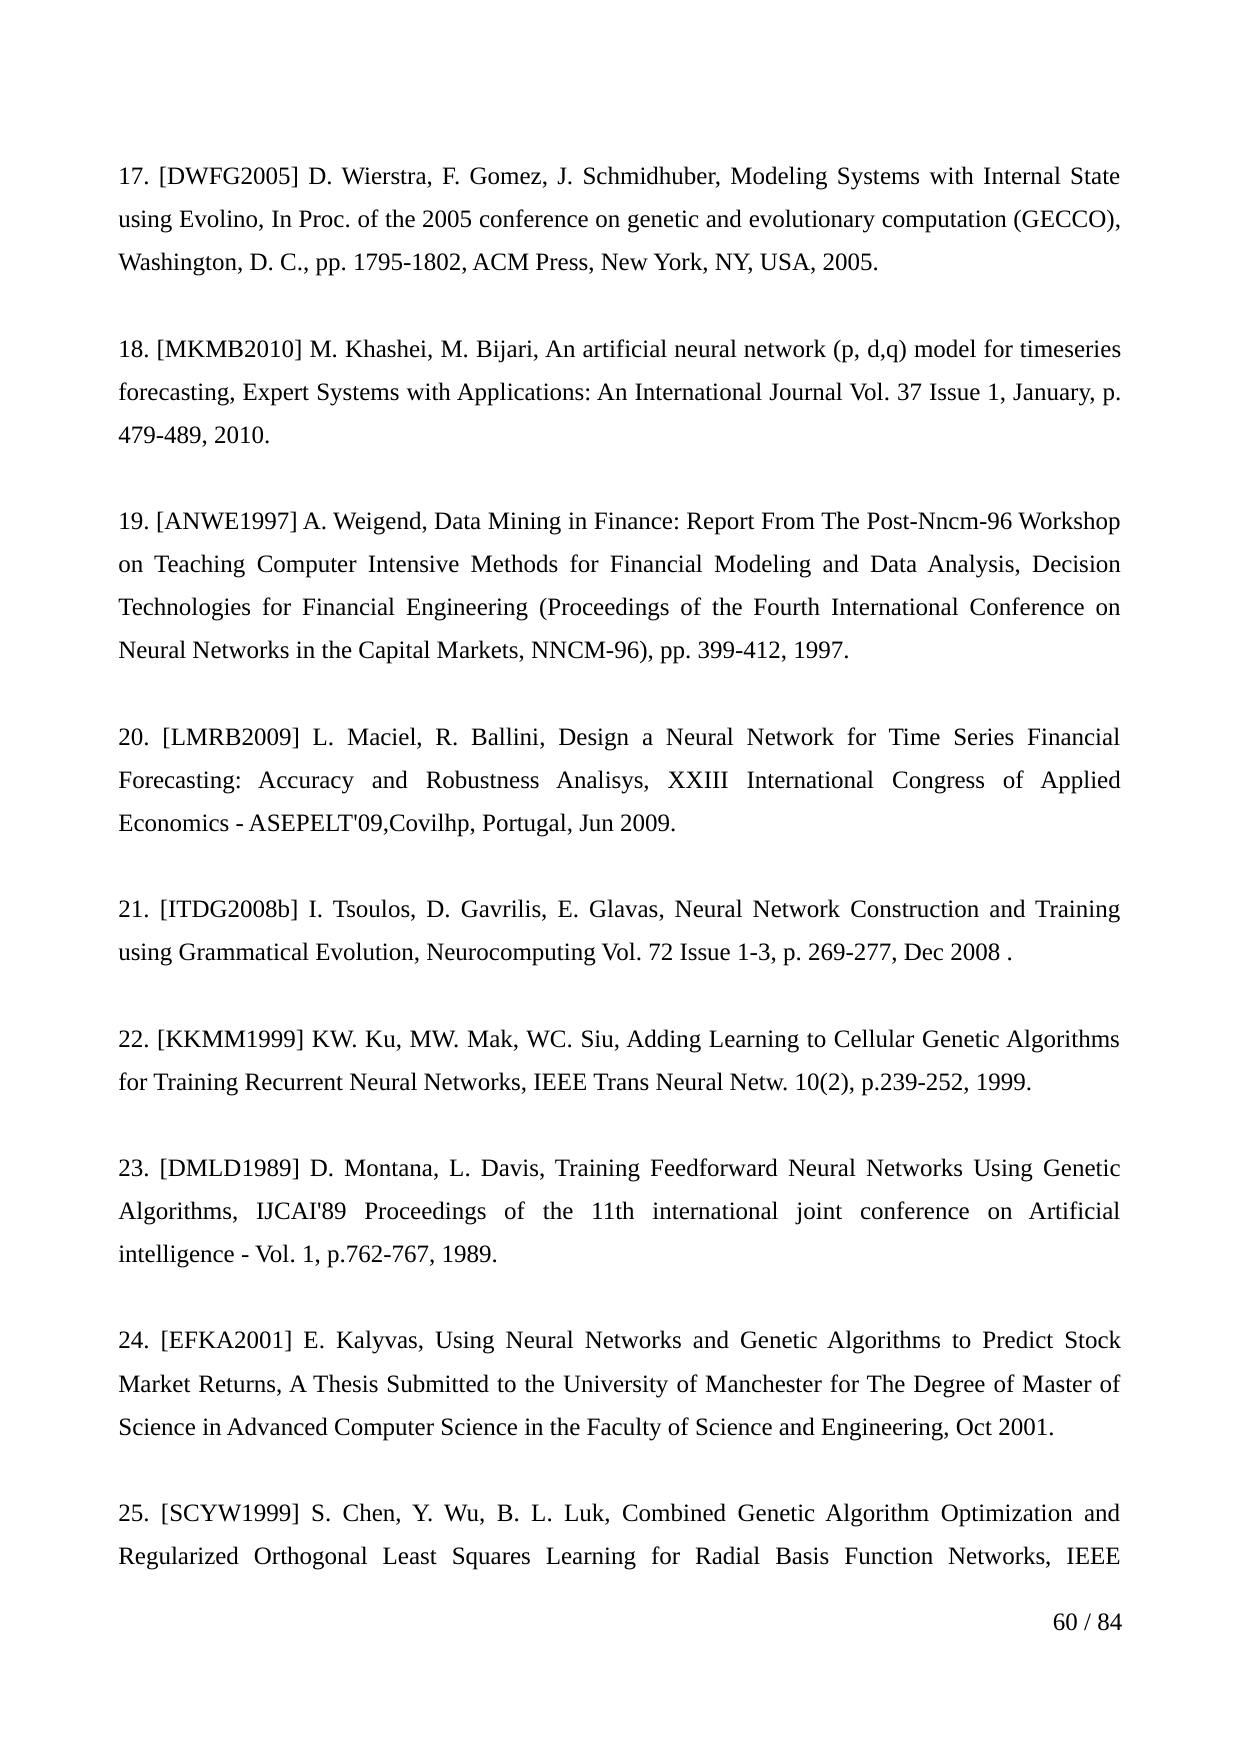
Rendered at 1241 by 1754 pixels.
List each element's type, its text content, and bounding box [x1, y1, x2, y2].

text 18. [MKMB2010] M. Khashei, M. Bijari, An artificial neural network (p, d,q) model for timeseries forecasting, Expert Systems with Applications: An International Journal Vol. 37 Issue 1, January, p. 479-489, 2010. [118, 334, 1122, 449]
text 24. [EFKA2001] E. Kalyvas, Using Neural Networks and Genetic Algorithms to Predict Stock Market Returns, A Thesis Submitted to the University of Manchester for The Degree of Master of Science in Advanced Computer Science in the Faculty of Science and Engineering, Oct 2001. [118, 1326, 1122, 1441]
text 17. [DWFG2005] D. Wierstra, F. Gomez, J. Schmidhuber, Modeling Systems with Internal State using Evolino, In Proc. of the 2005 conference on genetic and evolutionary computation (GECCO), Washington, D. C., pp. 1795-1802, ACM Press, New York, NY, USA, 2005. [118, 161, 1122, 276]
text 20. [LMRB2009] L. Maciel, R. Ballini, Design a Neural Network for Time Series Financial Forecasting: Accuracy and Robustness Analisys, XXIII International Congress of Applied Economics - ASEPELT'09,Covilhp, Portugal, Jun 2009. [118, 722, 1122, 837]
text 25. [SCYW1999] S. Chen, Y. Wu, B. L. Luk, Combined Genetic Algorithm Optimization and Regularized Orthogonal Least Squares Learning for Radial Basis Function Networks, IEEE [118, 1498, 1122, 1570]
text 23. [DMLD1989] D. Montana, L. Davis, Training Feedforward Neural Networks Using Genetic Algorithms, IJCAI'89 Proceedings of the 11th international joint conference on Artificial intelligence - Vol. 1, p.762-767, 1989. [118, 1153, 1122, 1268]
text 21. [ITDG2008b] I. Tsoulos, D. Gavrilis, E. Glavas, Neural Network Construction and Training using Grammatical Evolution, Neurocomputing Vol. 72 Issue 1-3, p. 269-277, Dec 2008 . [118, 894, 1122, 966]
text 22. [KKMM1999] KW. Ku, MW. Mak, WC. Siu, Adding Learning to Cellular Genetic Algorithms for Training Recurrent Neural Networks, IEEE Trans Neural Netw. 10(2), p.239-252, 1999. [118, 1024, 1122, 1096]
text 19. [ANWE1997] A. Weigend, Data Mining in Finance: Report From The Post-Nncm-96 Workshop on Teaching Computer Intensive Methods for Financial Modeling and Data Analysis, Decision Technologies for Financial Engineering (Proceedings of the Fourth International Conference on Neural Networks in the Capital Markets, NNCM-96), pp. 399-412, 1997. [118, 506, 1122, 664]
